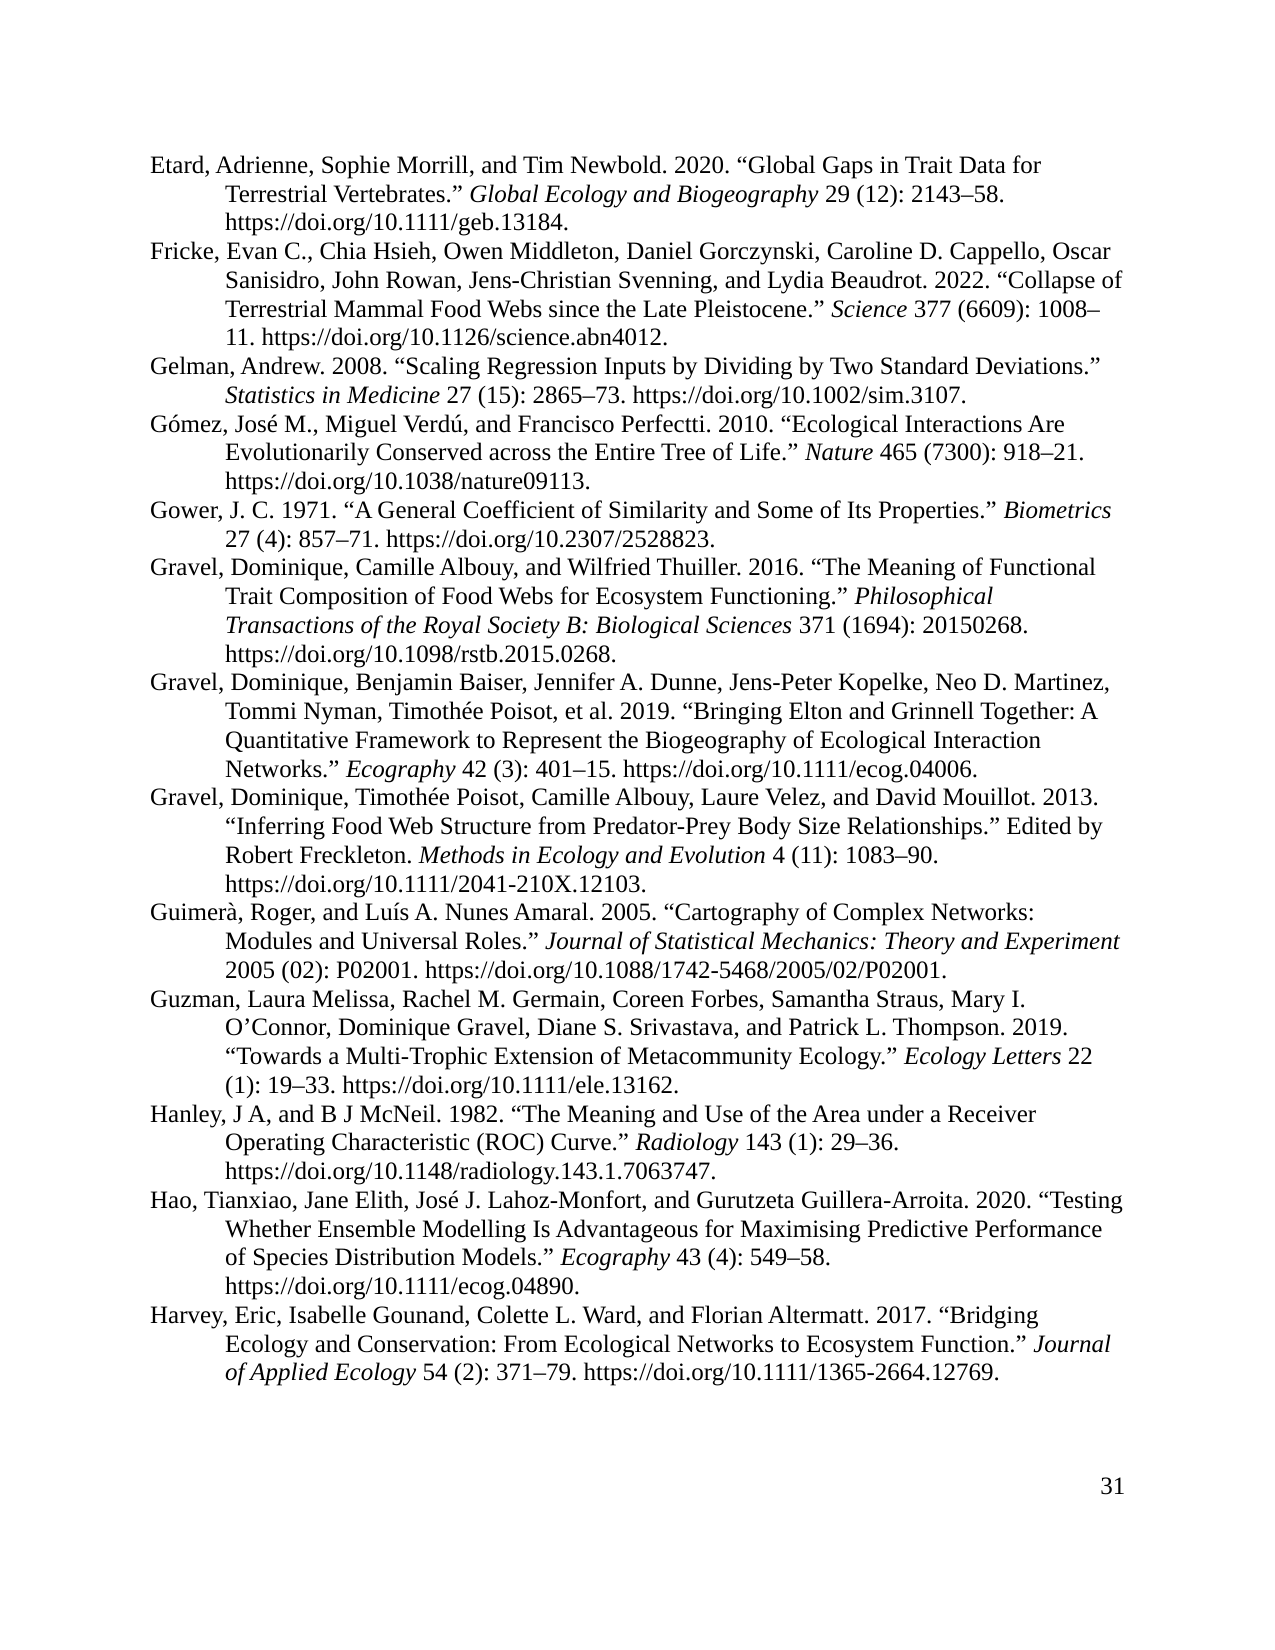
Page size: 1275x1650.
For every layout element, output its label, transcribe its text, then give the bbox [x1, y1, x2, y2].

text Etard, Adrienne, Sophie Morrill, and Tim Newbold. 2020. “Global Gaps in Trait Data for Terrestrial Vertebrates.” Global Ecology and Biogeography 29 (12): 2143–58. https://doi.org/10.1111/geb.13184. [150, 150, 1125, 236]
text Fricke, Evan C., Chia Hsieh, Owen Middleton, Daniel Gorczynski, Caroline D. Cappello, Oscar Sanisidro, John Rowan, Jens-Christian Svenning, and Lydia Beaudrot. 2022. “Collapse of Terrestrial Mammal Food Webs since the Late Pleistocene.” Science 377 (6609): 1008–11. https://doi.org/10.1126/science.abn4012. [150, 236, 1125, 351]
text Gelman, Andrew. 2008. “Scaling Regression Inputs by Dividing by Two Standard Deviations.” Statistics in Medicine 27 (15): 2865–73. https://doi.org/10.1002/sim.3107. [150, 351, 1125, 409]
text Gómez, José M., Miguel Verdú, and Francisco Perfectti. 2010. “Ecological Interactions Are Evolutionarily Conserved across the Entire Tree of Life.” Nature 465 (7300): 918–21. https://doi.org/10.1038/nature09113. [150, 409, 1125, 495]
text Hanley, J A, and B J McNeil. 1982. “The Meaning and Use of the Area under a Receiver Operating Characteristic (ROC) Curve.” Radiology 143 (1): 29–36. https://doi.org/10.1148/radiology.143.1.7063747. [150, 1099, 1125, 1185]
text Gravel, Dominique, Benjamin Baiser, Jennifer A. Dunne, Jens-Peter Kopelke, Neo D. Martinez, Tommi Nyman, Timothée Poisot, et al. 2019. “Bringing Elton and Grinnell Together: A Quantitative Framework to Represent the Biogeography of Ecological Interaction Networks.” Ecography 42 (3): 401–15. https://doi.org/10.1111/ecog.04006. [150, 667, 1125, 782]
text Gravel, Dominique, Timothée Poisot, Camille Albouy, Laure Velez, and David Mouillot. 2013. “Inferring Food Web Structure from Predator-Prey Body Size Relationships.” Edited by Robert Freckleton. Methods in Ecology and Evolution 4 (11): 1083–90. https://doi.org/10.1111/2041-210X.12103. [150, 782, 1125, 897]
text Guimerà, Roger, and Luís A. Nunes Amaral. 2005. “Cartography of Complex Networks: Modules and Universal Roles.” Journal of Statistical Mechanics: Theory and Experiment 2005 (02): P02001. https://doi.org/10.1088/1742-5468/2005/02/P02001. [150, 897, 1125, 984]
text Guzman, Laura Melissa, Rachel M. Germain, Coreen Forbes, Samantha Straus, Mary I. O’Connor, Dominique Gravel, Diane S. Srivastava, and Patrick L. Thompson. 2019. “Towards a Multi-Trophic Extension of Metacommunity Ecology.” Ecology Letters 22 (1): 19–33. https://doi.org/10.1111/ele.13162. [150, 984, 1125, 1099]
text Gower, J. C. 1971. “A General Coefficient of Similarity and Some of Its Properties.” Biometrics 27 (4): 857–71. https://doi.org/10.2307/2528823. [150, 495, 1125, 552]
text Gravel, Dominique, Camille Albouy, and Wilfried Thuiller. 2016. “The Meaning of Functional Trait Composition of Food Webs for Ecosystem Functioning.” Philosophical Transactions of the Royal Society B: Biological Sciences 371 (1694): 20150268. https://doi.org/10.1098/rstb.2015.0268. [150, 552, 1125, 667]
text Hao, Tianxiao, Jane Elith, José J. Lahoz-Monfort, and Gurutzeta Guillera-Arroita. 2020. “Testing Whether Ensemble Modelling Is Advantageous for Maximising Predictive Performance of Species Distribution Models.” Ecography 43 (4): 549–58. https://doi.org/10.1111/ecog.04890. [150, 1185, 1125, 1300]
text Harvey, Eric, Isabelle Gounand, Colette L. Ward, and Florian Altermatt. 2017. “Bridging Ecology and Conservation: From Ecological Networks to Ecosystem Function.” Journal of Applied Ecology 54 (2): 371–79. https://doi.org/10.1111/1365-2664.12769. [150, 1300, 1125, 1386]
